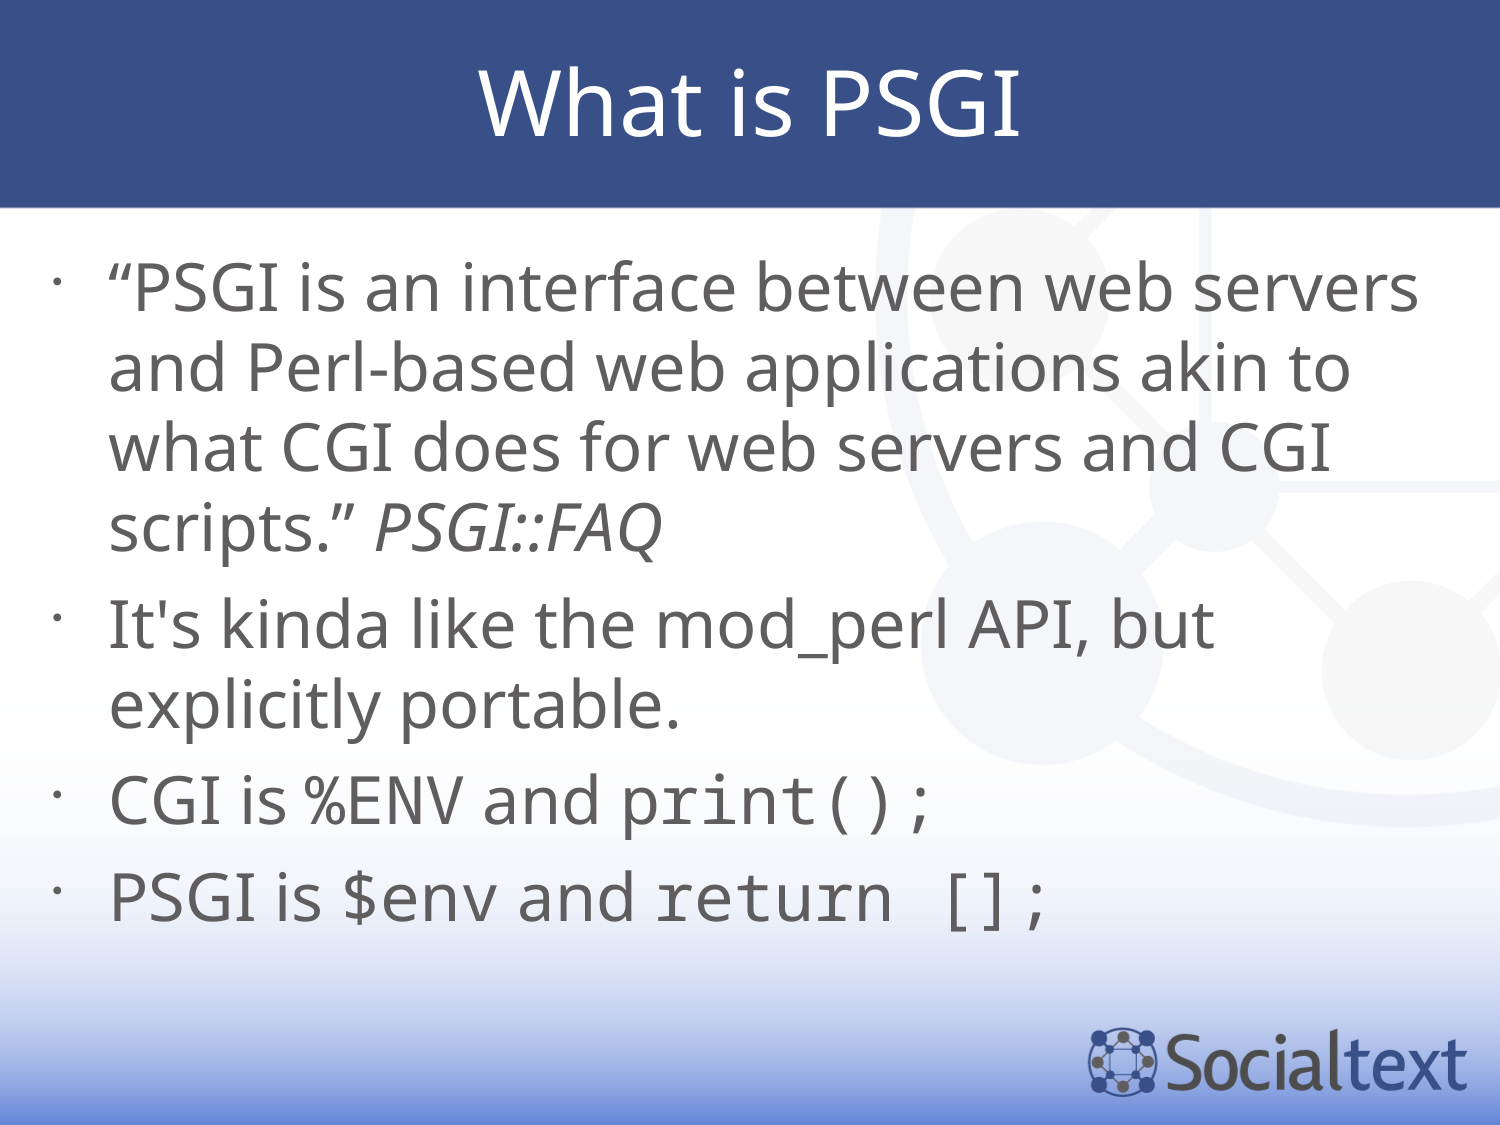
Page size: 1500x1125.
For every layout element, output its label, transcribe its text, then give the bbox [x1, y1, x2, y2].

picture [0, 0, 1500, 1125]
title What is PSGI [12, 0, 1488, 221]
list “PSGI is an interface between web servers and Perl-based web applications akin to what CGI does for web servers and CGI scripts.” PSGI::FAQ It's kinda like the mod_perl API, but explicitly portable. CGI is %ENV and print(); PSGI is $env and return []; [37, 237, 1463, 989]
